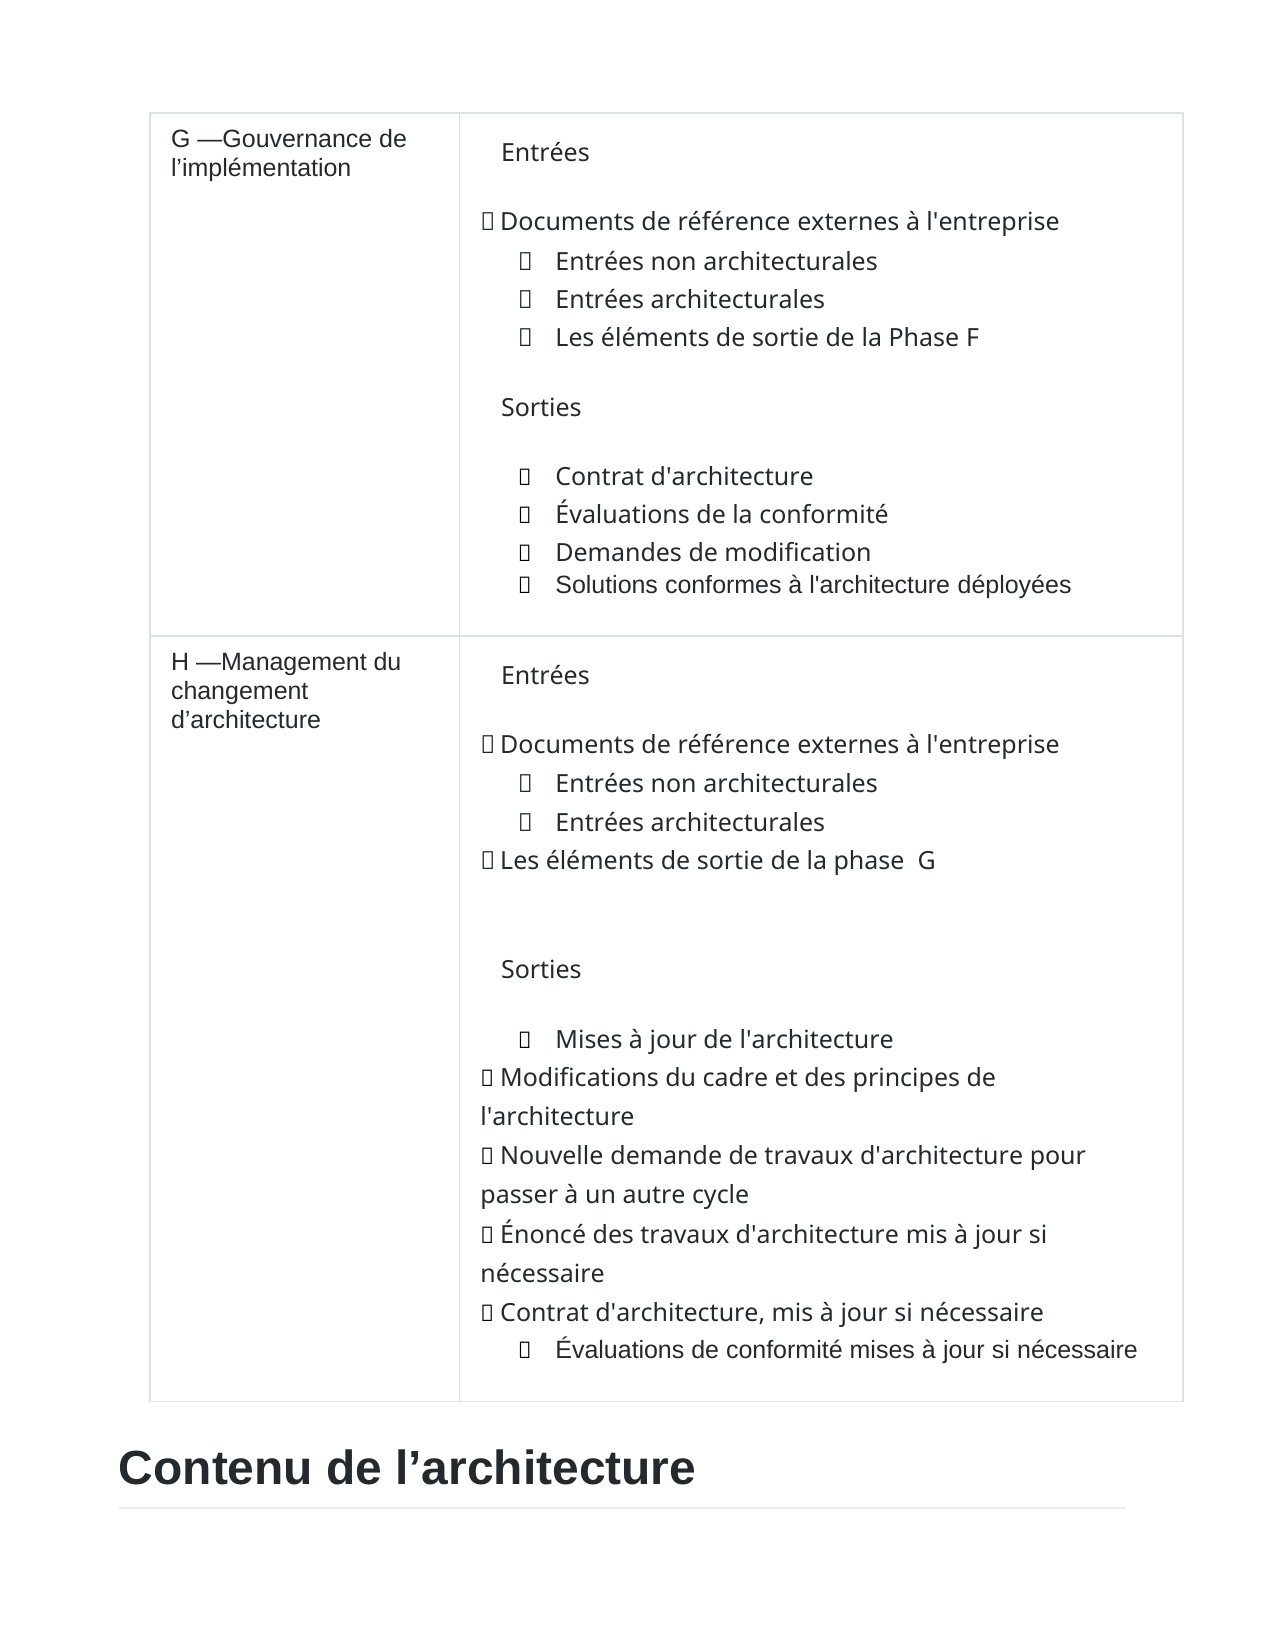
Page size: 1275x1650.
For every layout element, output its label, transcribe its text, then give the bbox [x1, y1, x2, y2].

subtitle Contenu de l’architecture [119, 1439, 1125, 1507]
table_cell Entrées Documents de référence externes à l'entreprise Entrées non architecturales Entrées architecturales Les éléments de sortie de la Phase F Sorties Contrat d'architecture Évaluations de la conformité Demandes de modification Solutions conformes à l'architecture déployées [460, 114, 1182, 635]
table_cell H —Management du changement d’architecture [151, 637, 459, 1401]
table_cell G —Gouvernance de l’implémentation [151, 114, 459, 635]
table_cell Entrées Documents de référence externes à l'entreprise Entrées non architecturales Entrées architecturales Les éléments de sortie de la phase G Sorties Mises à jour de l'architecture Modifications du cadre et des principes de l'architecture Nouvelle demande de travaux d'architecture pour passer à un autre cycle Énoncé des travaux d'architecture mis à jour si nécessaire Contrat d'architecture, mis à jour si nécessaire Évaluations de conformité mises à jour si nécessaire [460, 637, 1182, 1401]
